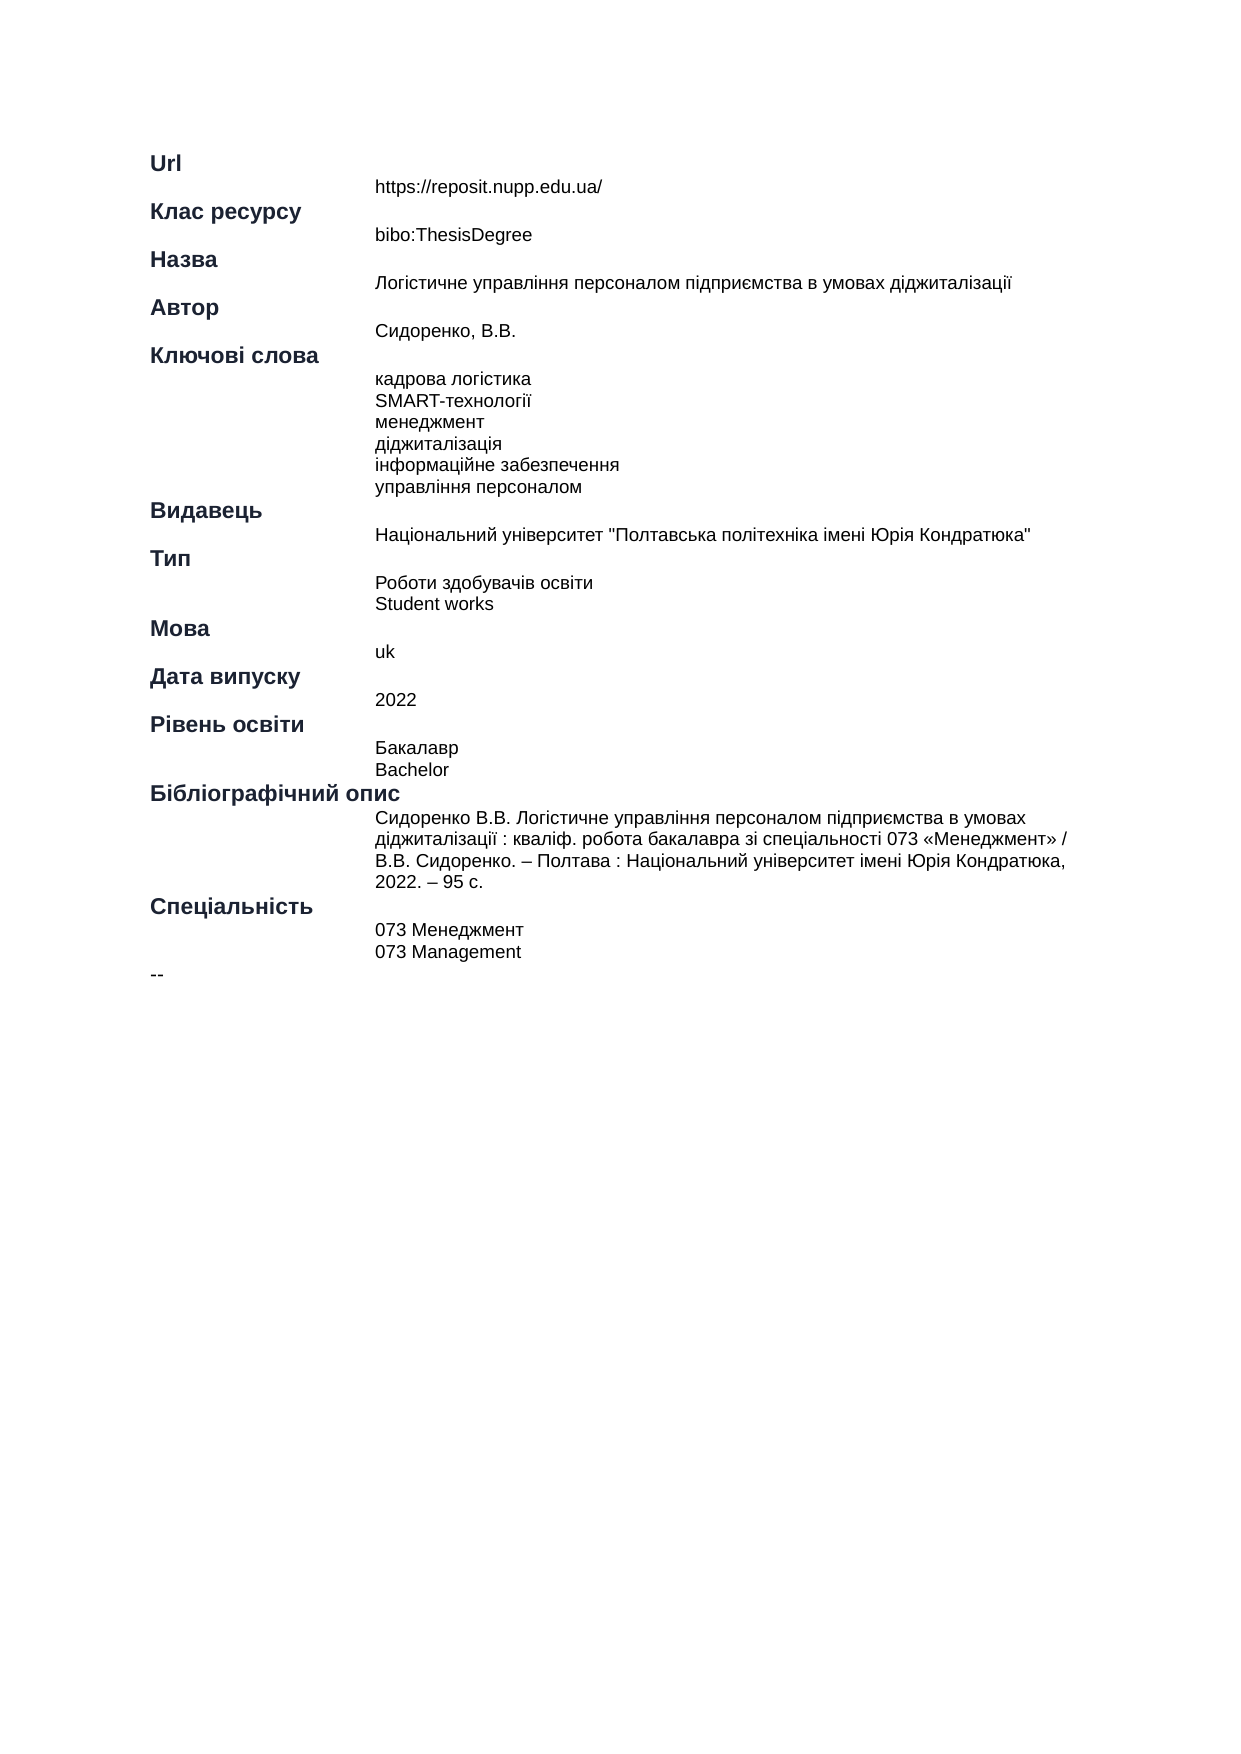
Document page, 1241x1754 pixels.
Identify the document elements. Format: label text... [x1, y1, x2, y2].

text Bachelor [375, 758, 1090, 780]
text 073 Менеджмент [375, 919, 1090, 941]
text Дата випуску [150, 663, 1090, 689]
text Бібліографічний опис [150, 780, 1090, 806]
text Сидоренко, В.В. [375, 320, 1090, 342]
text менеджмент [375, 411, 1090, 433]
text Спеціальність [150, 893, 1090, 919]
text -- [150, 962, 1090, 986]
text Автор [150, 294, 1090, 320]
text uk [375, 641, 1090, 663]
text Url [150, 150, 1090, 176]
text SMART-технології [375, 389, 1090, 411]
text 073 Management [375, 941, 1090, 962]
text Клас ресурсу [150, 198, 1090, 224]
text 2022 [375, 689, 1090, 711]
text Тип [150, 545, 1090, 572]
text Бакалавр [375, 737, 1090, 758]
text Student works [375, 593, 1090, 615]
text Роботи здобувачів освіти [375, 572, 1090, 593]
text bibo:ThesisDegree [375, 224, 1090, 246]
text діджиталізація [375, 433, 1090, 454]
text управління персоналом [375, 476, 1090, 497]
text Національний університет "Полтавська політехніка імені Юрія Кондратюка" [375, 524, 1090, 545]
text Назва [150, 246, 1090, 272]
text інформаційне забезпечення [375, 454, 1090, 476]
text Сидоренко В.В. Логістичне управління персоналом підприємства в умовах діджиталізації : кваліф. робота бакалавра зі спеціальності 073 «Менеджмент» / В.В. Сидоренко. – Полтава : Національний університет імені Юрія Кондратюка, 2022. – 95 с. [375, 806, 1090, 893]
text Видавець [150, 497, 1090, 524]
text кадрова логістика [375, 368, 1090, 389]
text Логістичне управління персоналом підприємства в умовах діджиталізації [375, 272, 1090, 294]
text Мова [150, 615, 1090, 641]
text Рівень освіти [150, 711, 1090, 737]
text Ключові слова [150, 342, 1090, 368]
text https://reposit.nupp.edu.ua/ [375, 176, 1090, 198]
